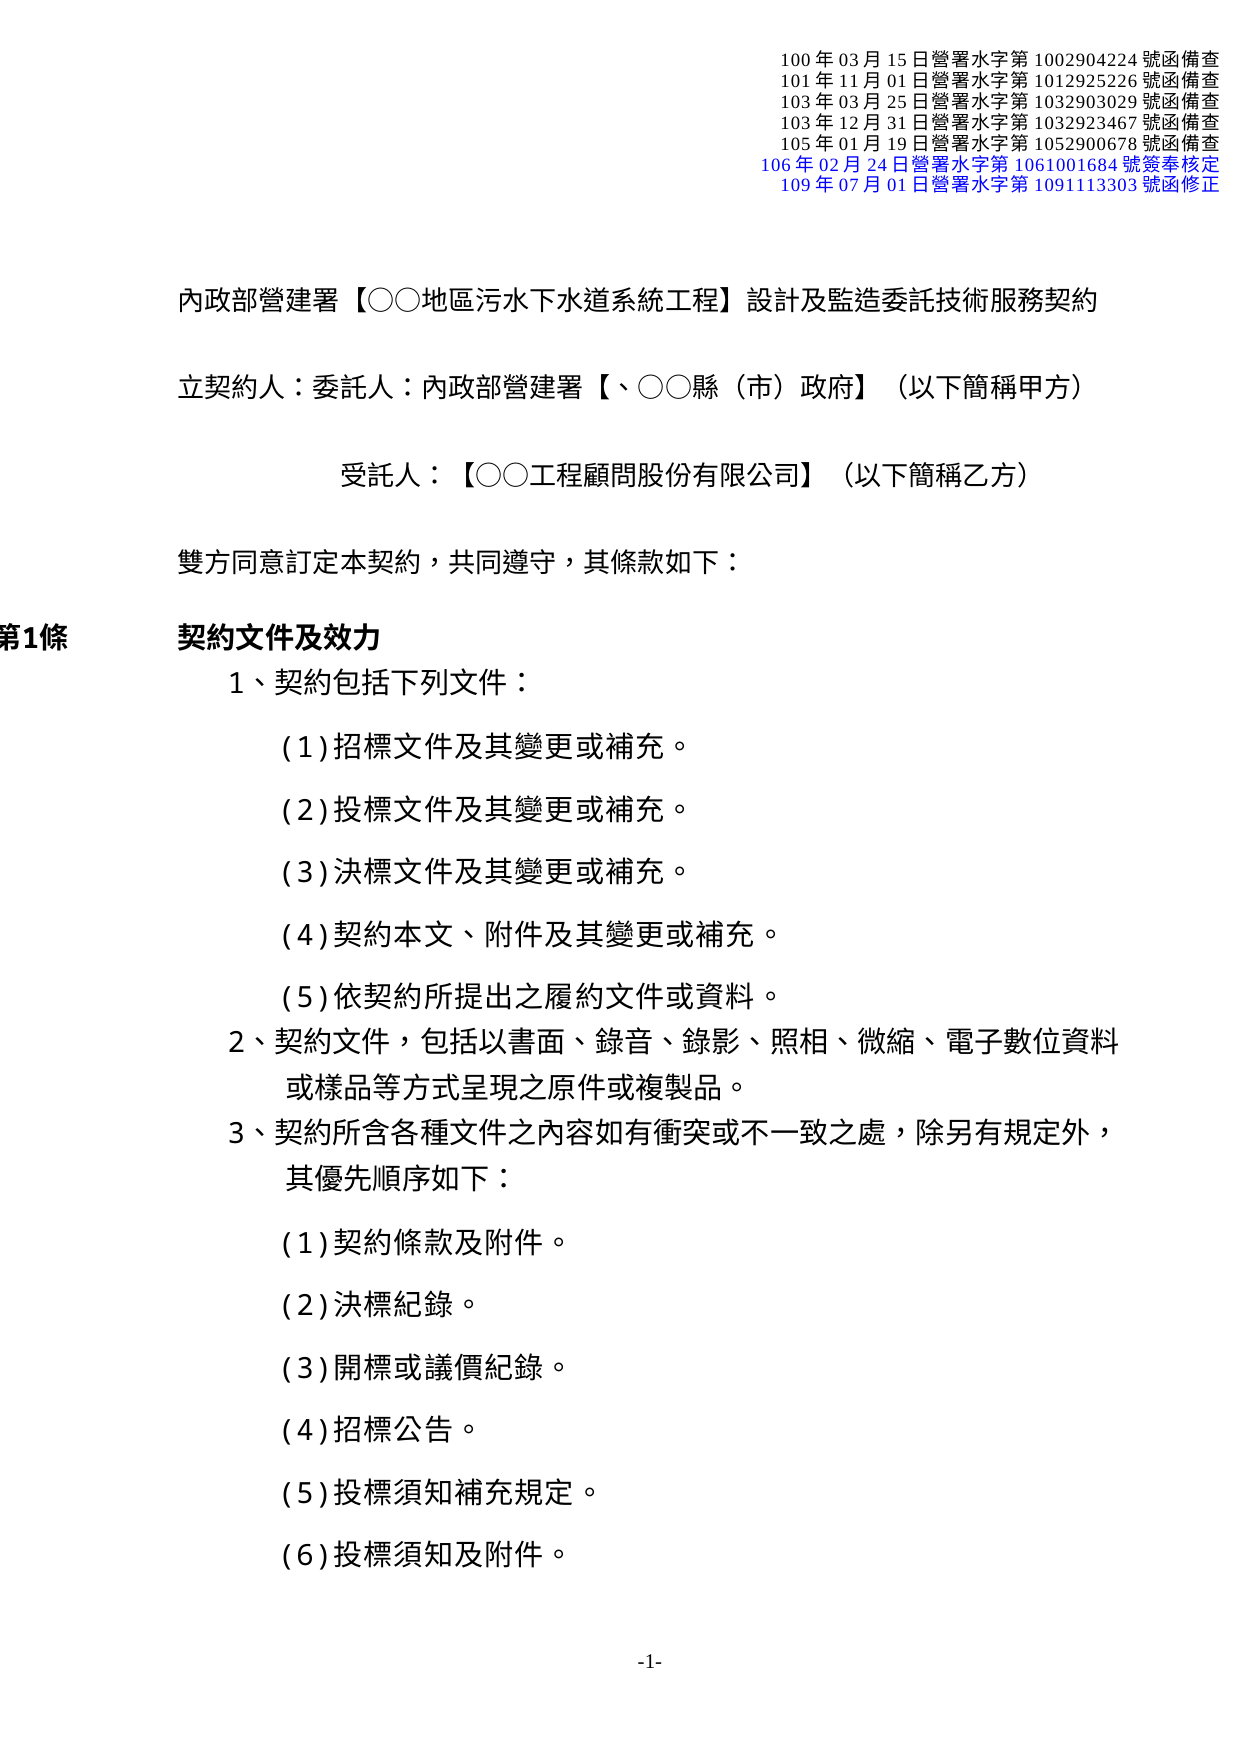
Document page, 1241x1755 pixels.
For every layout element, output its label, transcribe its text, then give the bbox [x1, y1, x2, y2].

list 契約文件，包括以書面、錄音、錄影、照相、微縮、電子數位資料或樣品等方式呈現之原件或複製品。 [227, 1016, 1122, 1107]
text 109年07月01日營署水字第1091113303號函修正 [658, 175, 1220, 196]
text 受託人：【○○工程顧問股份有限公司】（以下簡稱乙方） [177, 432, 1122, 494]
text 103年03月25日營署水字第1032903029號函備查 [658, 92, 1220, 113]
list 投標須知及附件。 [278, 1511, 1122, 1574]
text 立契約人：委託人：內政部營建署【、○○縣（市）政府】（以下簡稱甲方） [177, 344, 1122, 407]
text 105年01月19日營署水字第1052900678號函備查 [658, 133, 1220, 154]
list 招標文件及其變更或補充。 [278, 703, 1122, 766]
list 契約本文、附件及其變更或補充。 [278, 891, 1122, 953]
list 契約包括下列文件： [227, 657, 1122, 703]
list 契約文件及效力 [0, 611, 1122, 657]
list 依契約所提出之履約文件或資料。 [278, 953, 1122, 1016]
list 招標公告。 [278, 1386, 1122, 1449]
text 103年12月31日營署水字第1032923467號函備查 [658, 113, 1220, 133]
list 開標或議價紀錄。 [278, 1324, 1122, 1386]
text 100年03月15日營署水字第1002904224號函備查 [658, 50, 1220, 71]
text 內政部營建署【○○地區污水下水道系統工程】設計及監造委託技術服務契約 [177, 43, 1235, 319]
text 106年02月24日營署水字第1061001684號簽奉核定 [658, 154, 1220, 175]
list 決標文件及其變更或補充。 [278, 828, 1122, 891]
text 雙方同意訂定本契約，共同遵守，其條款如下： [177, 519, 1122, 582]
list 契約所含各種文件之內容如有衝突或不一致之處，除另有規定外，其優先順序如下： [227, 1107, 1122, 1199]
list 投標文件及其變更或補充。 [278, 766, 1122, 828]
text 101年11月01日營署水字第1012925226號函備查 [658, 71, 1220, 92]
list 決標紀錄。 [278, 1261, 1122, 1324]
list 契約條款及附件。 [278, 1199, 1122, 1261]
list 投標須知補充規定。 [278, 1449, 1122, 1511]
